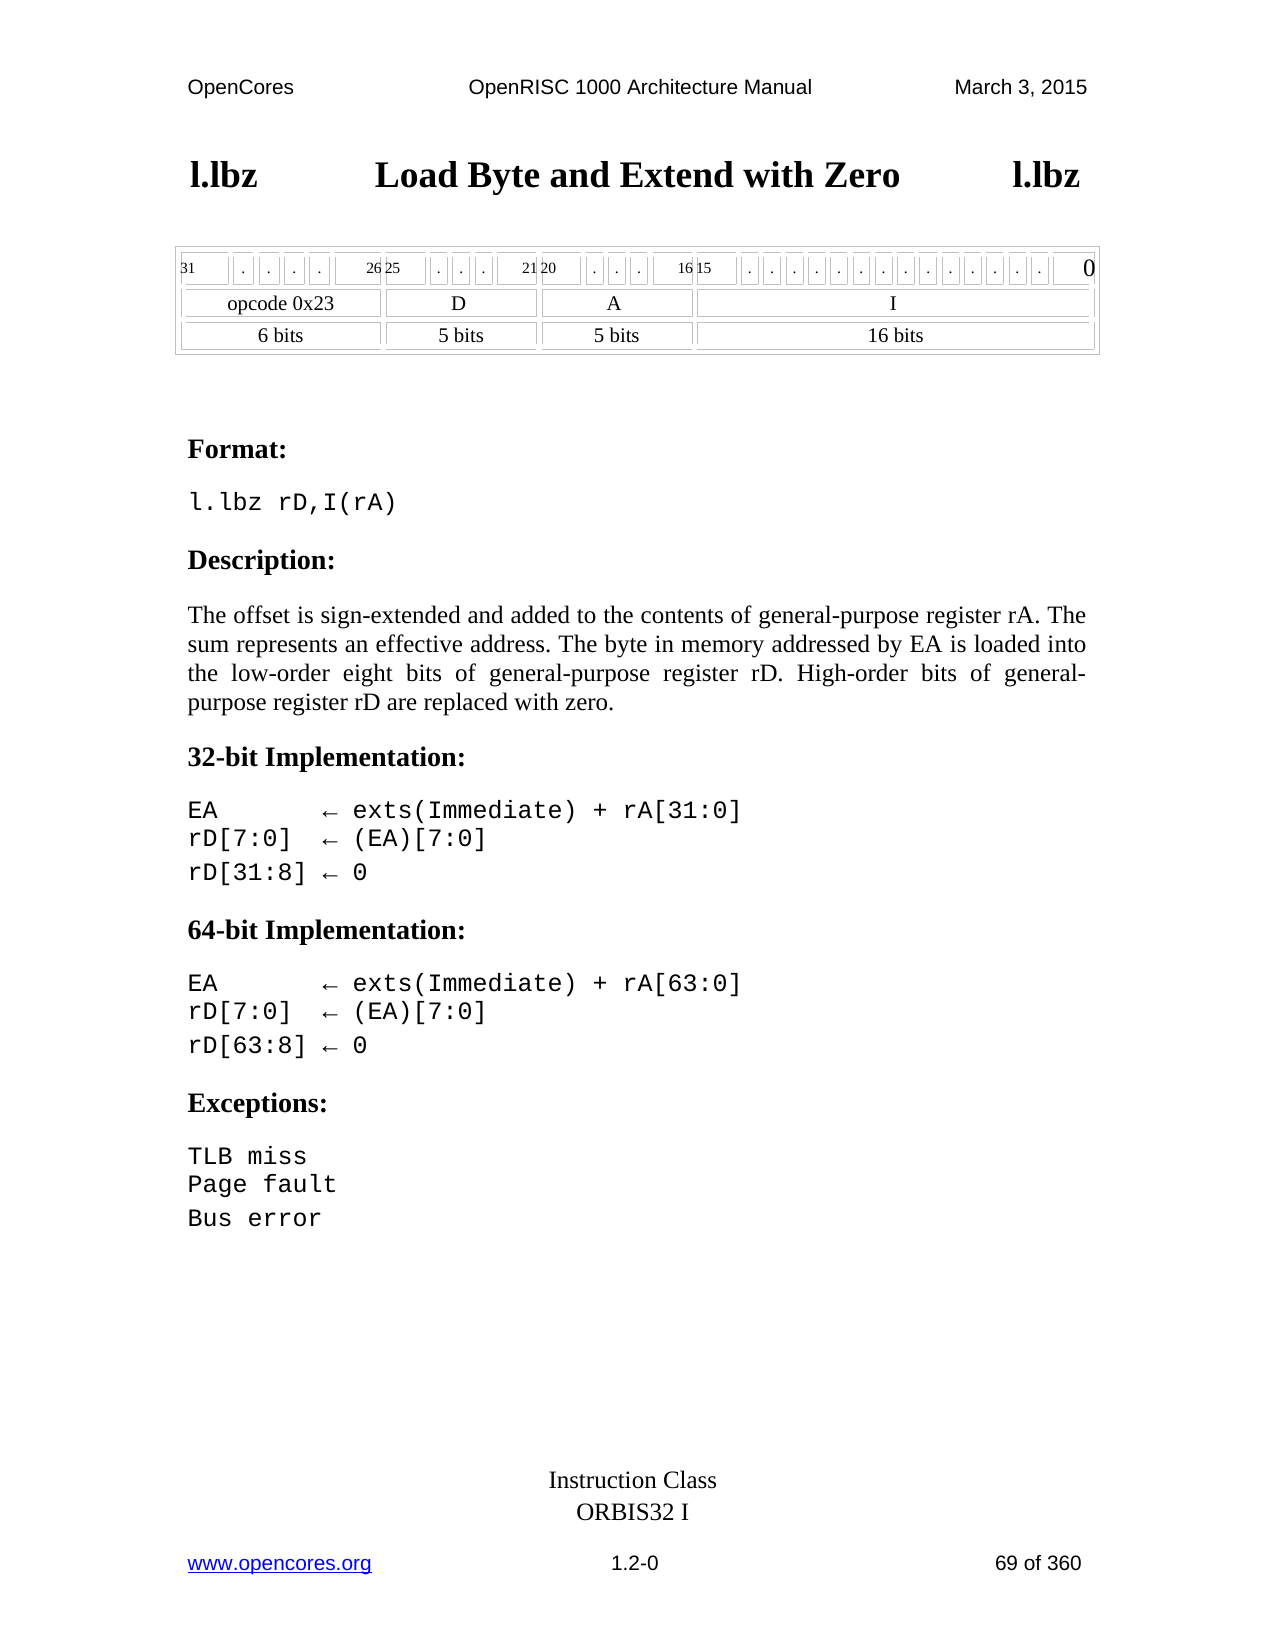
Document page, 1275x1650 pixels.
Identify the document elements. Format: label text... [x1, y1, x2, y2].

text EA ← exts(Immediate) + rA[31:0] rD[7:0] ← (EA)[7:0] rD[31:8] ← 0 [187, 798, 1087, 888]
text EA ← exts(Immediate) + rA[63:0] rD[7:0] ← (EA)[7:0] rD[63:8] ← 0 [187, 971, 1087, 1061]
text 32-bit Implementation: [187, 740, 1087, 773]
text Format: [187, 432, 1087, 464]
text Exceptions: [187, 1086, 1087, 1118]
text TLB miss Page fault Bus error [187, 1143, 1087, 1234]
text Description: [187, 543, 1087, 575]
text The offset is sign-extended and added to the contents of general-purpose register rA. The sum represents an effective address. The byte in memory addressed by EA is loaded into the low-order eight bits of general-purpose register rD. High-order bits of general-purpose register rD are replaced with zero. [187, 600, 1087, 715]
text l.lbz rD,I(rA) [187, 489, 1087, 518]
text 64-bit Implementation: [187, 913, 1087, 946]
